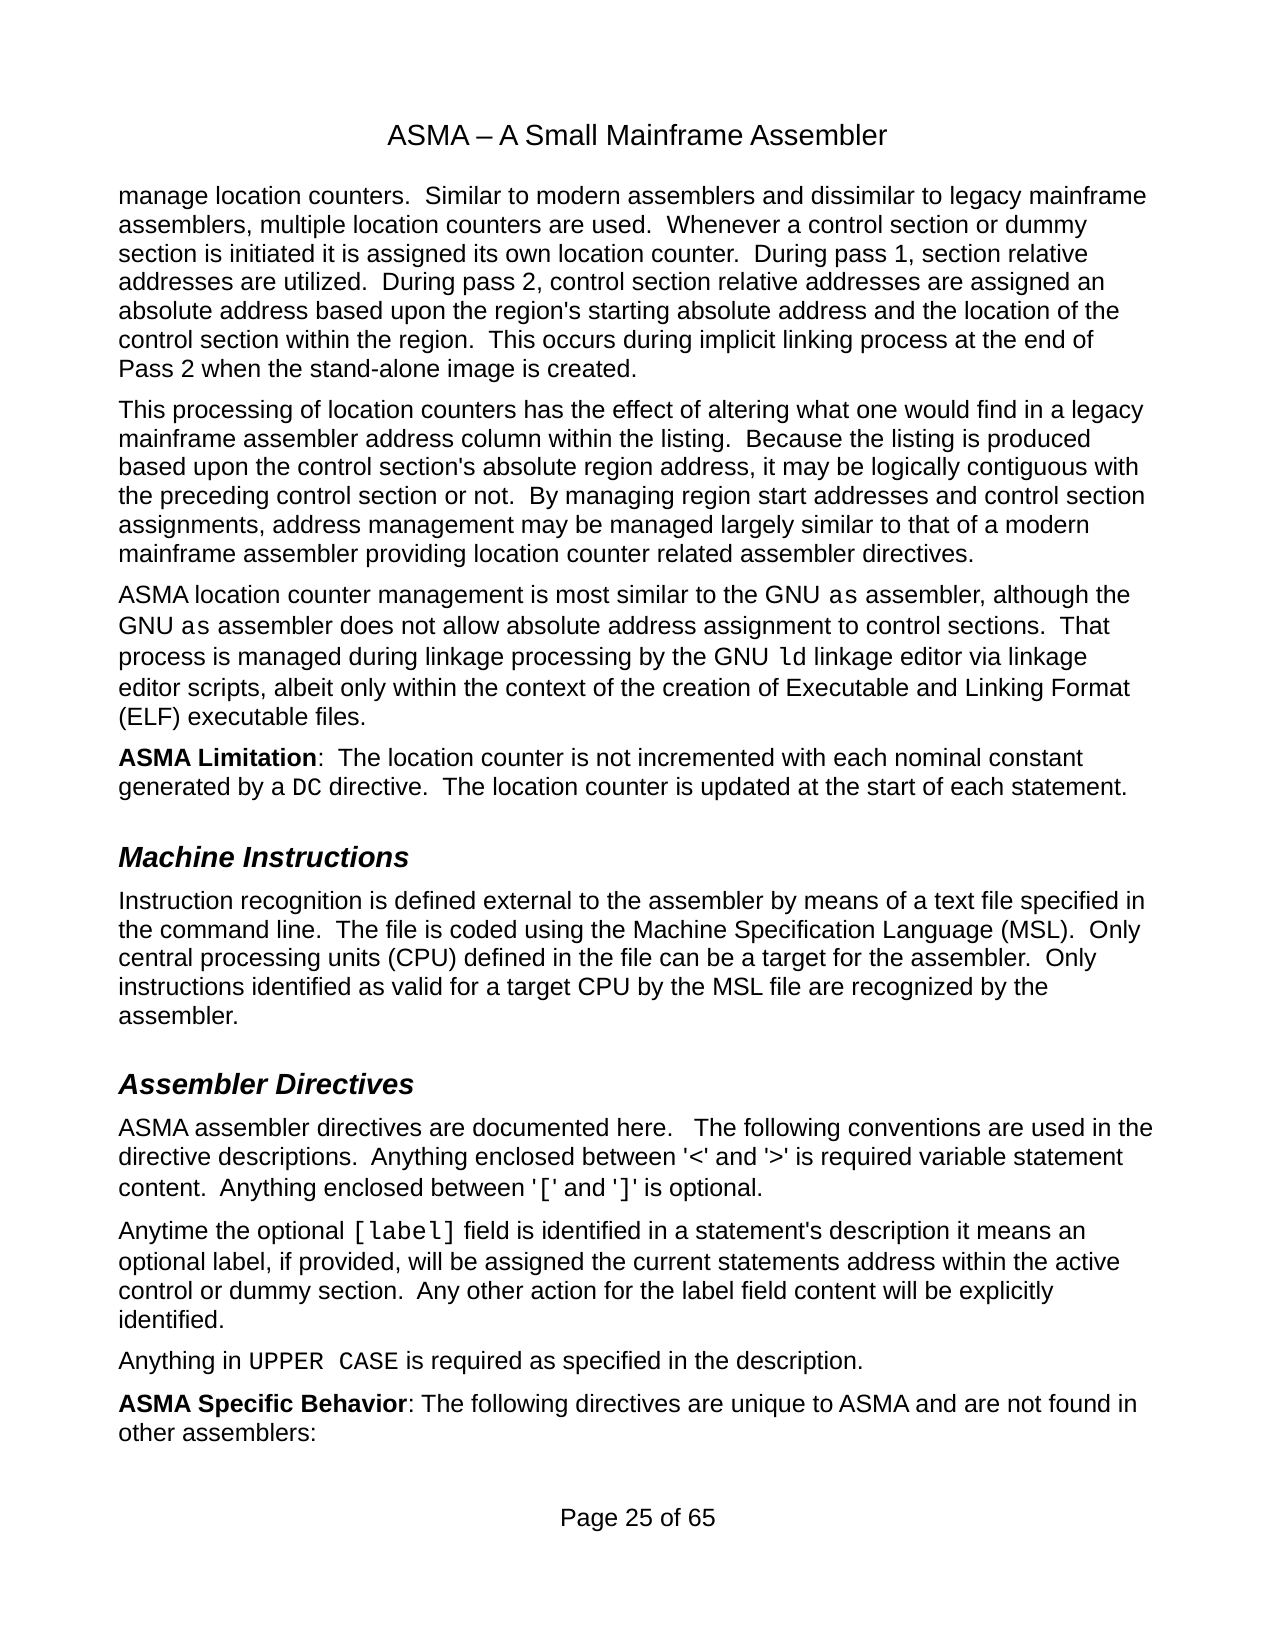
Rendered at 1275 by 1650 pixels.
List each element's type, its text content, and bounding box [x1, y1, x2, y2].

text This processing of location counters has the effect of altering what one would find in a legacy mainframe assembler address column within the listing. Because the listing is produced based upon the control section's absolute region address, it may be logically contiguous with the preceding control section or not. By managing region start addresses and control section assignments, address management may be managed largely similar to that of a modern mainframe assembler providing location counter related assembler directives. [118, 395, 1157, 567]
text Anytime the optional [label] field is identified in a statement's description it means an optional label, if provided, will be assigned the current statements address within the active control or dummy section. Any other action for the label field content will be explicitly identified. [118, 1216, 1157, 1333]
text manage location counters. Similar to modern assemblers and dissimilar to legacy mainframe assemblers, multiple location counters are used. Whenever a control section or dummy section is initiated it is assigned its own location counter. During pass 1, section relative addresses are utilized. During pass 2, control section relative addresses are assigned an absolute address based upon the region's starting absolute address and the location of the control section within the region. This occurs during implicit linking process at the end of Pass 2 when the stand-alone image is created. [118, 181, 1157, 382]
subtitle Machine Instructions [118, 840, 1157, 873]
subtitle Assembler Directives [118, 1067, 1157, 1101]
text Anything in UPPER CASE is required as specified in the description. [118, 1346, 1157, 1377]
text ASMA Specific Behavior: The following directives are unique to ASMA and are not found in other assemblers: [118, 1389, 1157, 1447]
text Instruction recognition is defined external to the assembler by means of a text file specified in the command line. The file is coded using the Machine Specification Language (MSL). Only central processing units (CPU) defined in the file can be a target for the assembler. Only instructions identified as valid for a target CPU by the MSL file are recognized by the assembler. [118, 886, 1157, 1030]
text ASMA location counter management is most similar to the GNU as assembler, although the GNU as assembler does not allow absolute address assignment to control sections. That process is managed during linkage processing by the GNU ld linkage editor via linkage editor scripts, albeit only within the context of the creation of Executable and Linking Format (ELF) executable files. [118, 580, 1157, 730]
text ASMA assembler directives are documented here. The following conventions are used in the directive descriptions. Anything enclosed between '<' and '>' is required variable statement content. Anything enclosed between '[' and ']' is optional. [118, 1113, 1157, 1204]
text ASMA Limitation: The location counter is not incremented with each nominal constant generated by a DC directive. The location counter is updated at the start of each statement. [118, 743, 1157, 802]
